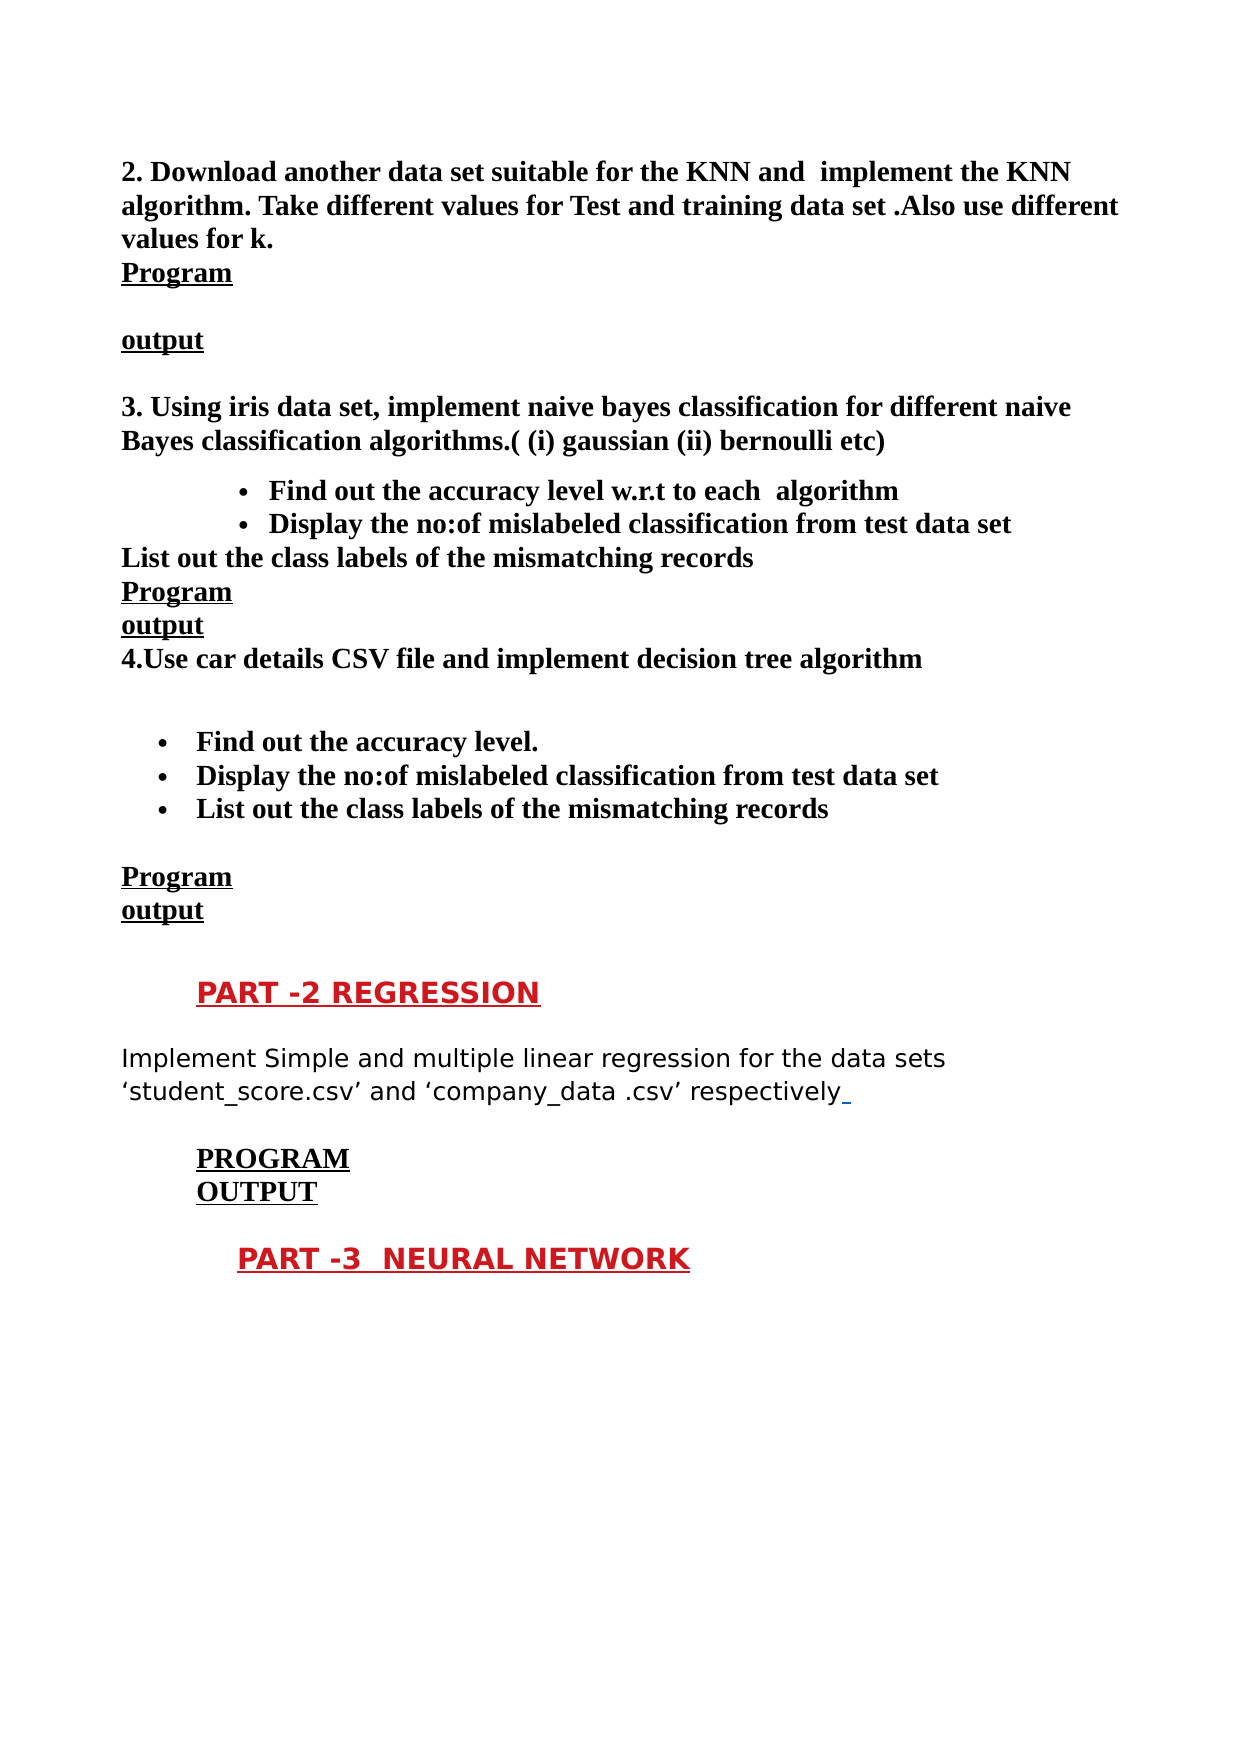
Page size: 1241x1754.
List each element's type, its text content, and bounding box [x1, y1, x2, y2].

list 3. Using iris data set, implement naive bayes classification for different naive Bayes classification algorithms.( (i) gaussian (ii) bernoulli etc) [121, 389, 1119, 456]
text PART -2 REGRESSION [196, 976, 1119, 1010]
list output [121, 892, 1119, 926]
list OUTPUT [196, 1174, 1119, 1208]
list Display the no:of mislabeled classification from test data set [239, 507, 1119, 540]
list 2. Download another data set suitable for the KNN and implement the KNN algorithm. Take different values for Test and training data set .Also use different values for k. [121, 154, 1119, 255]
list output [121, 322, 1119, 356]
list Find out the accuracy level. [158, 724, 1119, 758]
list List out the class labels of the mismatching records [158, 792, 1119, 825]
list PROGRAM [196, 1141, 1119, 1174]
list Find out the accuracy level w.r.t to each algorithm [239, 473, 1119, 507]
list List out the class labels of the mismatching records [121, 540, 1119, 574]
list Display the no:of mislabeled classification from test data set [158, 758, 1119, 792]
list Program [121, 574, 1119, 607]
list PART -3 NEURAL NETWORK [196, 1242, 1119, 1276]
list output [121, 607, 1119, 641]
list Program [121, 859, 1119, 892]
list 4.Use car details CSV file and implement decision tree algorithm [121, 641, 1119, 674]
list Implement Simple and multiple linear regression for the data sets ‘student_score.csv’ and ‘company_data .csv’ respectively [121, 1044, 1119, 1107]
list Program [121, 255, 1119, 289]
